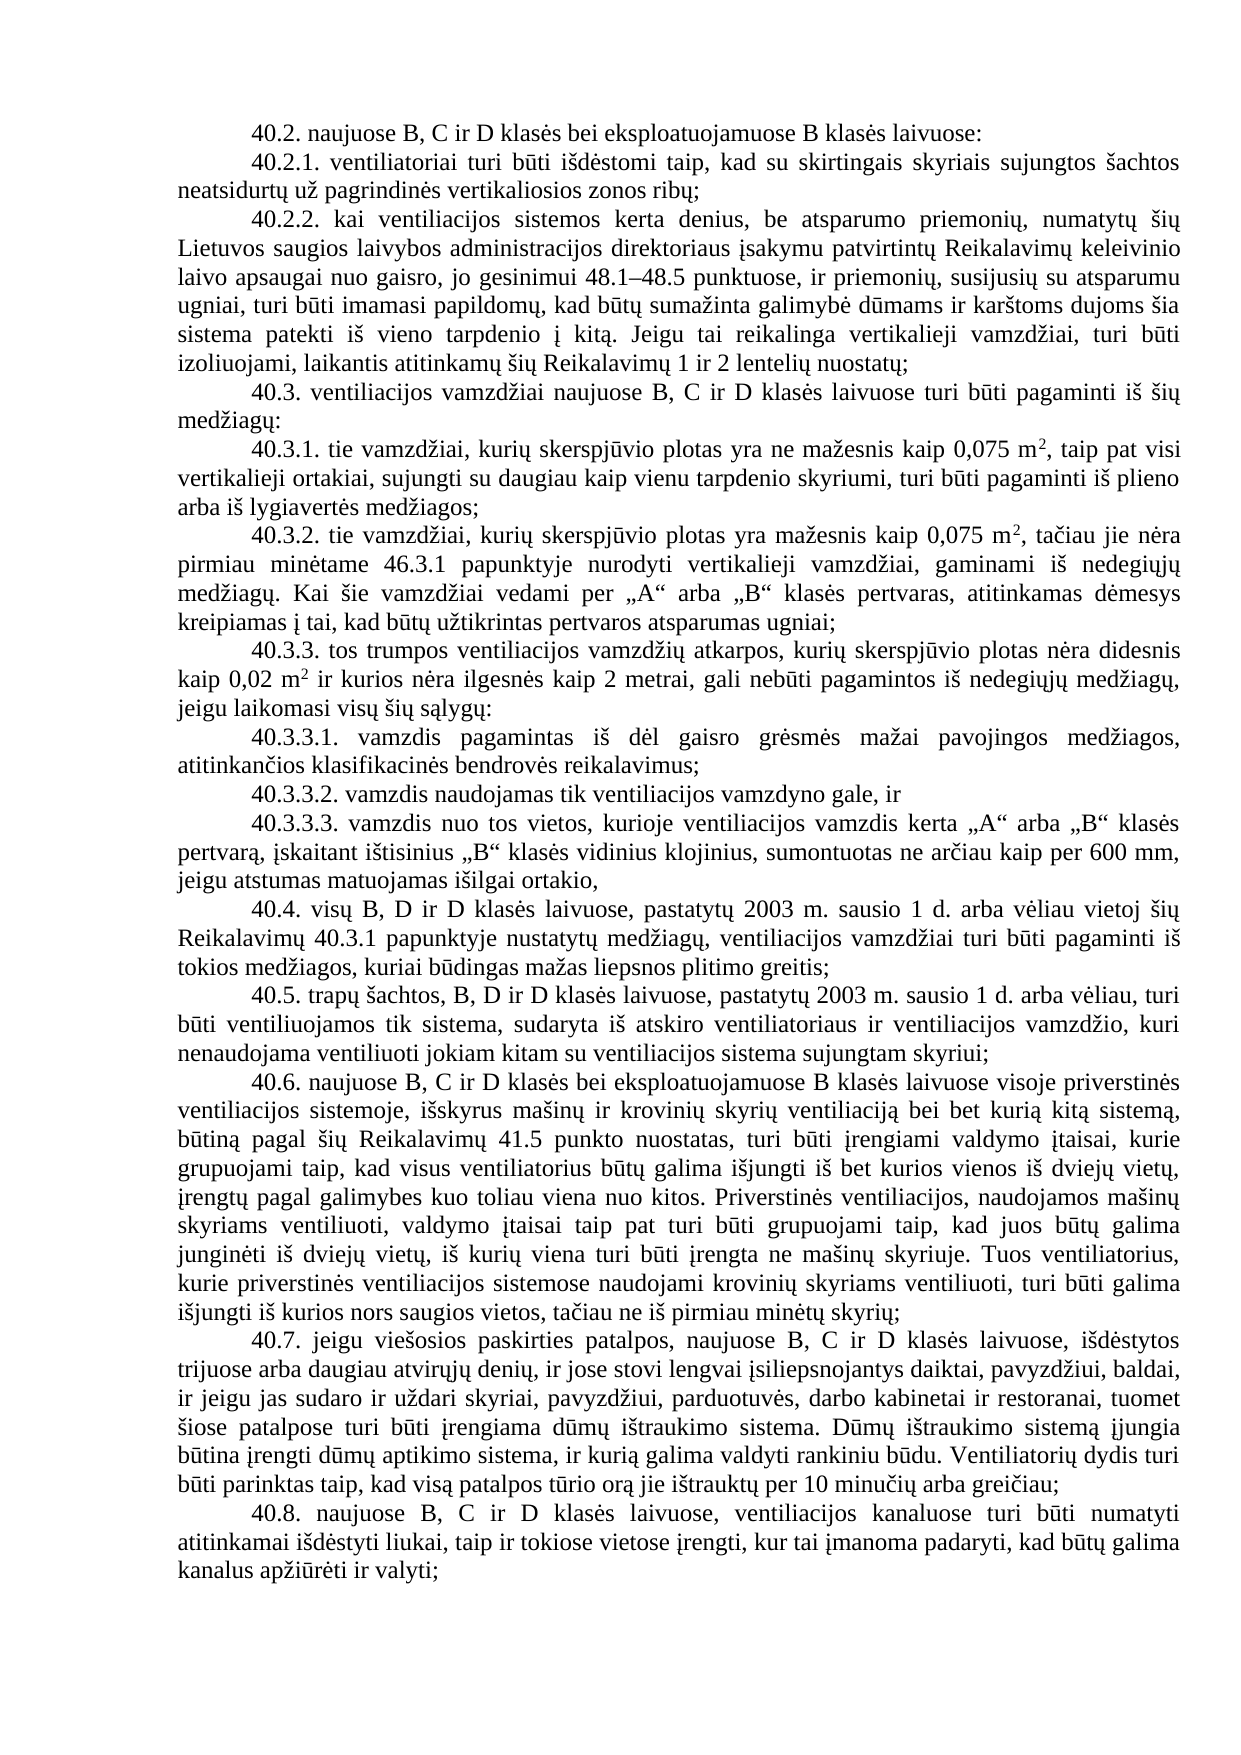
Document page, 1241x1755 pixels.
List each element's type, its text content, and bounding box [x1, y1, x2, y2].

text 40.3.3.2. vamzdis naudojamas tik ventiliacijos vamzdyno gale, ir [177, 779, 1181, 808]
text 40.3.3.3. vamzdis nuo tos vietos, kurioje ventiliacijos vamzdis kerta „A“ arba „B“ klasės pertvarą, įskaitant ištisinius „B“ klasės vidinius klojinius, sumontuotas ne arčiau kaip per 600 mm, jeigu atstumas matuojamas išilgai ortakio, [177, 808, 1181, 894]
text 40.3.3.1. vamzdis pagamintas iš dėl gaisro grėsmės mažai pavojingos medžiagos, atitinkančios klasifikacinės bendrovės reikalavimus; [177, 722, 1181, 779]
text 40.2. naujuose B, C ir D klasės bei eksploatuojamuose B klasės laivuose: [177, 118, 1181, 147]
text 40.8. naujuose B, C ir D klasės laivuose, ventiliacijos kanaluose turi būti numatyti atitinkamai išdėstyti liukai, taip ir tokiose vietose įrengti, kur tai įmanoma padaryti, kad būtų galima kanalus apžiūrėti ir valyti; [177, 1498, 1181, 1584]
text 40.5. trapų šachtos, B, D ir D klasės laivuose, pastatytų 2003 m. sausio 1 d. arba vėliau, turi būti ventiliuojamos tik sistema, sudaryta iš atskiro ventiliatoriaus ir ventiliacijos vamzdžio, kuri nenaudojama ventiliuoti jokiam kitam su ventiliacijos sistema sujungtam skyriui; [177, 981, 1181, 1067]
text 40.2.2. kai ventiliacijos sistemos kerta denius, be atsparumo priemonių, numatytų šių Lietuvos saugios laivybos administracijos direktoriaus įsakymu patvirtintų Reikalavimų keleivinio laivo apsaugai nuo gaisro, jo gesinimui 48.1–48.5 punktuose, ir priemonių, susijusių su atsparumu ugniai, turi būti imamasi papildomų, kad būtų sumažinta galimybė dūmams ir karštoms dujoms šia sistema patekti iš vieno tarpdenio į kitą. Jeigu tai reikalinga vertikalieji vamzdžiai, turi būti izoliuojami, laikantis atitinkamų šių Reikalavimų 1 ir 2 lentelių nuostatų; [177, 204, 1181, 377]
text 40.6. naujuose B, C ir D klasės bei eksploatuojamuose B klasės laivuose visoje priverstinės ventiliacijos sistemoje, išskyrus mašinų ir krovinių skyrių ventiliaciją bei bet kurią kitą sistemą, būtiną pagal šių Reikalavimų 41.5 punkto nuostatas, turi būti įrengiami valdymo įtaisai, kurie grupuojami taip, kad visus ventiliatorius būtų galima išjungti iš bet kurios vienos iš dviejų vietų, įrengtų pagal galimybes kuo toliau viena nuo kitos. Priverstinės ventiliacijos, naudojamos mašinų skyriams ventiliuoti, valdymo įtaisai taip pat turi būti grupuojami taip, kad juos būtų galima junginėti iš dviejų vietų, iš kurių viena turi būti įrengta ne mašinų skyriuje. Tuos ventiliatorius, kurie priverstinės ventiliacijos sistemose naudojami krovinių skyriams ventiliuoti, turi būti galima išjungti iš kurios nors saugios vietos, tačiau ne iš pirmiau minėtų skyrių; [177, 1067, 1181, 1326]
text 40.4. visų B, D ir D klasės laivuose, pastatytų 2003 m. sausio 1 d. arba vėliau vietoj šių Reikalavimų 40.3.1 papunktyje nustatytų medžiagų, ventiliacijos vamzdžiai turi būti pagaminti iš tokios medžiagos, kuriai būdingas mažas liepsnos plitimo greitis; [177, 894, 1181, 981]
text 40.3.3. tos trumpos ventiliacijos vamzdžių atkarpos, kurių skerspjūvio plotas nėra didesnis kaip 0,02 m2 ir kurios nėra ilgesnės kaip 2 metrai, gali nebūti pagamintos iš nedegiųjų medžiagų, jeigu laikomasi visų šių sąlygų: [177, 636, 1181, 722]
text 40.3.1. tie vamzdžiai, kurių skerspjūvio plotas yra ne mažesnis kaip 0,075 m2, taip pat visi vertikalieji ortakiai, sujungti su daugiau kaip vienu tarpdenio skyriumi, turi būti pagaminti iš plieno arba iš lygiavertės medžiagos; [177, 434, 1181, 521]
text 40.3.2. tie vamzdžiai, kurių skerspjūvio plotas yra mažesnis kaip 0,075 m2, tačiau jie nėra pirmiau minėtame 46.3.1 papunktyje nurodyti vertikalieji vamzdžiai, gaminami iš nedegiųjų medžiagų. Kai šie vamzdžiai vedami per „A“ arba „B“ klasės pertvaras, atitinkamas dėmesys kreipiamas į tai, kad būtų užtikrintas pertvaros atsparumas ugniai; [177, 521, 1181, 636]
text 40.3. ventiliacijos vamzdžiai naujuose B, C ir D klasės laivuose turi būti pagaminti iš šių medžiagų: [177, 377, 1181, 434]
text 40.2.1. ventiliatoriai turi būti išdėstomi taip, kad su skirtingais skyriais sujungtos šachtos neatsidurtų už pagrindinės vertikaliosios zonos ribų; [177, 147, 1181, 204]
text 40.7. jeigu viešosios paskirties patalpos, naujuose B, C ir D klasės laivuose, išdėstytos trijuose arba daugiau atvirųjų denių, ir jose stovi lengvai įsiliepsnojantys daiktai, pavyzdžiui, baldai, ir jeigu jas sudaro ir uždari skyriai, pavyzdžiui, parduotuvės, darbo kabinetai ir restoranai, tuomet šiose patalpose turi būti įrengiama dūmų ištraukimo sistema. Dūmų ištraukimo sistemą įjungia būtina įrengti dūmų aptikimo sistema, ir kurią galima valdyti rankiniu būdu. Ventiliatorių dydis turi būti parinktas taip, kad visą patalpos tūrio orą jie ištrauktų per 10 minučių arba greičiau; [177, 1326, 1181, 1498]
